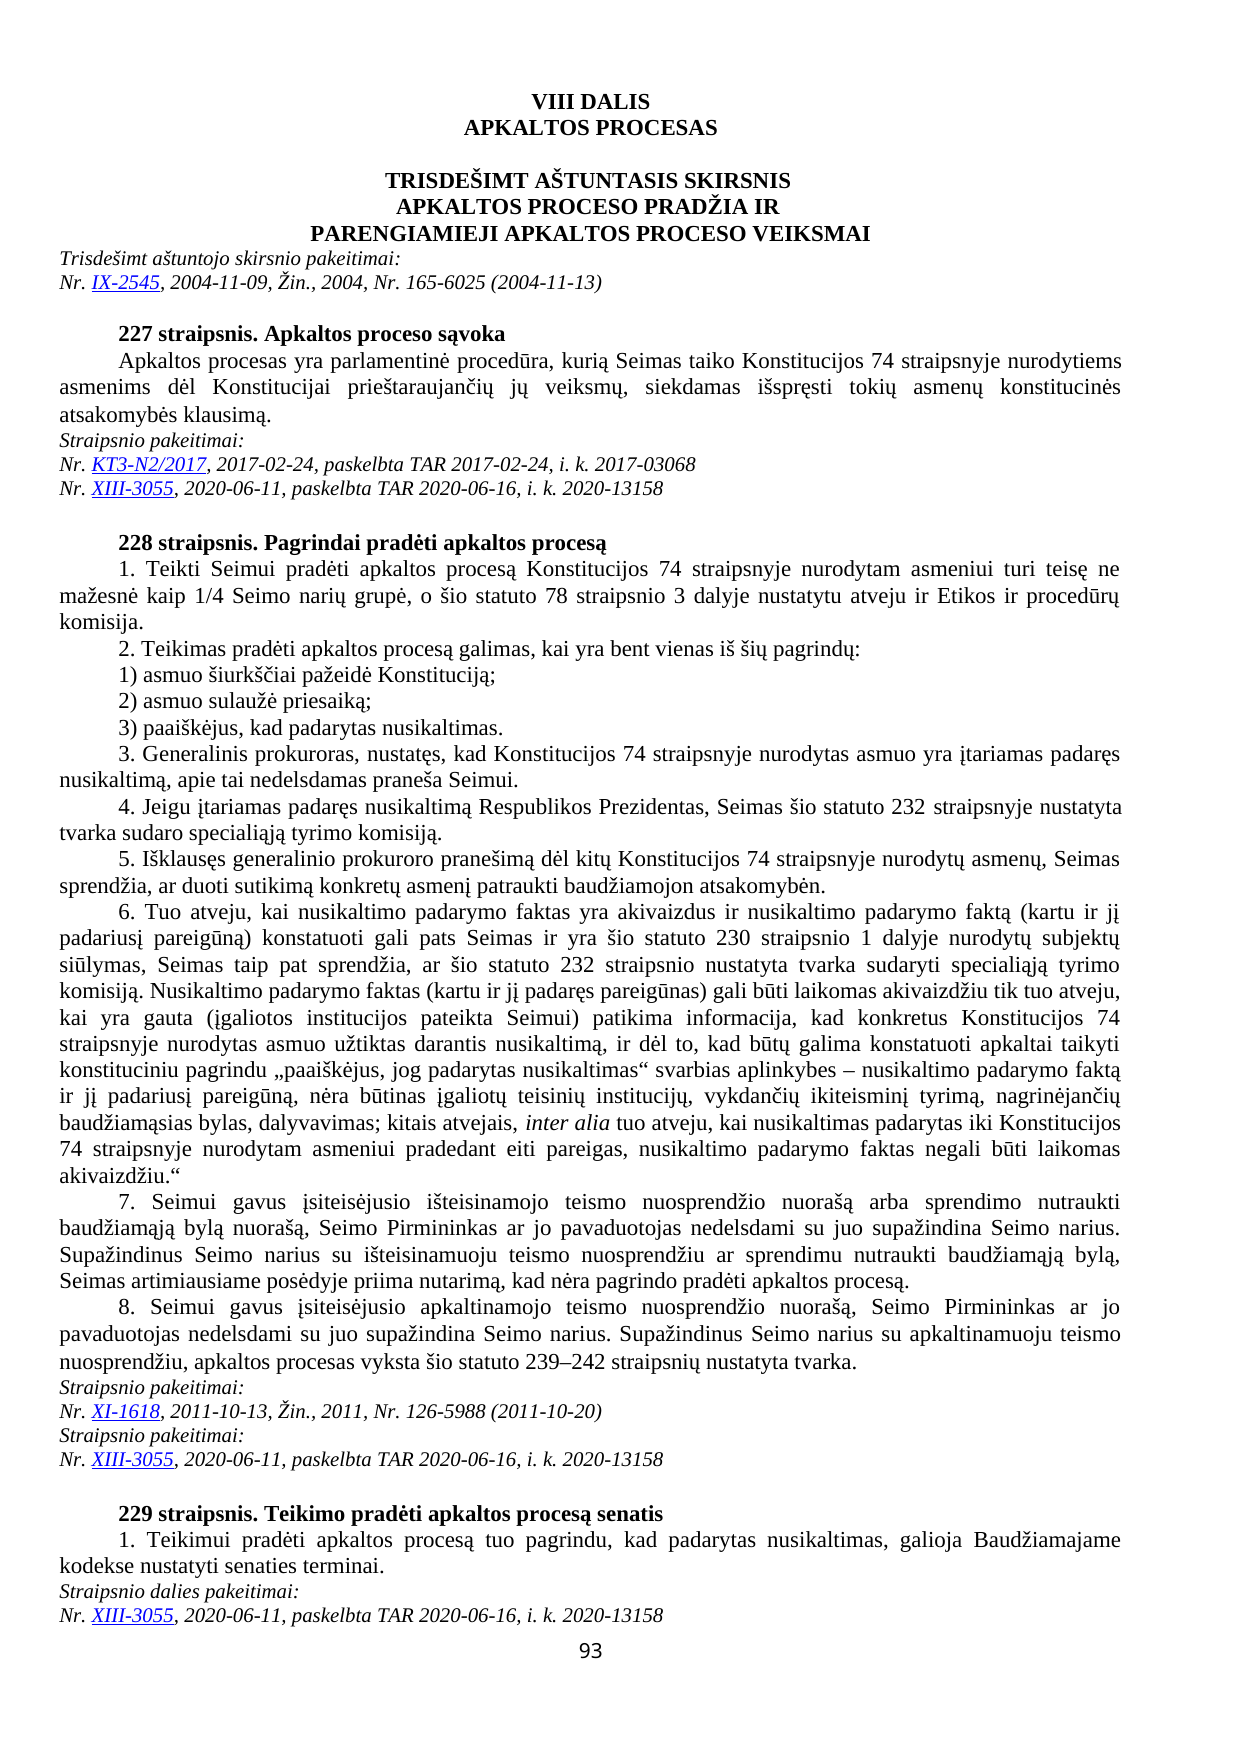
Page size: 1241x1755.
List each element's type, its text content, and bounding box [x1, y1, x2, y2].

text 1. Teikimui pradėti apkaltos procesą tuo pagrindu, kad padarytas nusikaltimas, galioja Baudžiamajame kodekse nustatyti senaties terminai. [59, 1526, 1122, 1579]
text Nr. XIII-3055, 2020-06-11, paskelbta TAR 2020-06-16, i. k. 2020-13158 [59, 1447, 1122, 1471]
text 227 straipsnis. Apkaltos proceso sąvoka [59, 320, 1122, 347]
text VIII DALIS [59, 88, 1122, 114]
text 4. Jeigu įtariamas padaręs nusikaltimą Respublikos Prezidentas, Seimas šio statuto 232 straipsnyje nustatyta tvarka sudaro specialiąją tyrimo komisiją. [59, 793, 1122, 845]
text Straipsnio pakeitimai: [59, 1423, 1122, 1447]
text Straipsnio pakeitimai: [59, 428, 1122, 452]
text Nr. KT3-N2/2017, 2017-02-24, paskelbta TAR 2017-02-24, i. k. 2017-03068 [59, 452, 1122, 476]
text 1. Teikti Seimui pradėti apkaltos procesą Konstitucijos 74 straipsnyje nurodytam asmeniui turi teisę ne mažesnė kaip 1/4 Seimo narių grupė, o šio statuto 78 straipsnio 3 dalyje nustatytu atveju ir Etikos ir procedūrų komisija. [59, 556, 1122, 634]
text Straipsnio dalies pakeitimai: [59, 1579, 1122, 1603]
text 3. Generalinis prokuroras, nustatęs, kad Konstitucijos 74 straipsnyje nurodytas asmuo yra įtariamas padaręs nusikaltimą, apie tai nedelsdamas praneša Seimui. [59, 740, 1122, 793]
text 1) asmuo šiurkščiai pažeidė Konstituciją; [59, 661, 1122, 687]
text Nr. XI-1618, 2011-10-13, Žin., 2011, Nr. 126-5988 (2011-10-20) [59, 1399, 1122, 1423]
text 7. Seimui gavus įsiteisėjusio išteisinamojo teismo nuosprendžio nuorašą arba sprendimo nutraukti baudžiamąją bylą nuorašą, Seimo Pirmininkas ar jo pavaduotojas nedelsdami su juo supažindina Seimo narius. Supažindinus Seimo narius su išteisinamuoju teismo nuosprendžiu ar sprendimu nutraukti baudžiamąją bylą, Seimas artimiausiame posėdyje priima nutarimą, kad nėra pagrindo pradėti apkaltos procesą. [59, 1188, 1122, 1293]
text 229 straipsnis. Teikimo pradėti apkaltos procesą senatis [59, 1500, 1122, 1526]
text 228 straipsnis. Pagrindai pradėti apkaltos procesą [59, 529, 1122, 556]
text 6. Tuo atveju, kai nusikaltimo padarymo faktas yra akivaizdus ir nusikaltimo padarymo faktą (kartu ir jį padariusį pareigūną) konstatuoti gali pats Seimas ir yra šio statuto 230 straipsnio 1 dalyje nurodytų subjektų siūlymas, Seimas taip pat sprendžia, ar šio statuto 232 straipsnio nustatyta tvarka sudaryti specialiąją tyrimo komisiją. Nusikaltimo padarymo faktas (kartu ir jį padaręs pareigūnas) gali būti laikomas akivaizdžiu tik tuo atveju, kai yra gauta (įgaliotos institucijos pateikta Seimui) patikima informacija, kad konkretus Konstitucijos 74 straipsnyje nurodytas asmuo užtiktas darantis nusikaltimą, ir dėl to, kad būtų galima konstatuoti apkaltai taikyti konstituciniu pagrindu „paaiškėjus, jog padarytas nusikaltimas“ svarbias aplinkybes – nusikaltimo padarymo faktą ir jį padariusį pareigūną, nėra būtinas įgaliotų teisinių institucijų, vykdančių ikiteisminį tyrimą, nagrinėjančių baudžiamąsias bylas, dalyvavimas; kitais atvejais, inter alia tuo atveju, kai nusikaltimas padarytas iki Konstitucijos 74 straipsnyje nurodytam asmeniui pradedant eiti pareigas, nusikaltimo padarymo faktas negali būti laikomas akivaizdžiu.“ [59, 898, 1122, 1188]
text TRISDEŠIMT AŠTUNTASIS SKIRSNIS [59, 167, 1122, 193]
text Straipsnio pakeitimai: [59, 1375, 1122, 1399]
text 3) paaiškėjus, kad padarytas nusikaltimas. [59, 714, 1122, 740]
text 5. Išklausęs generalinio prokuroro pranešimą dėl kitų Konstitucijos 74 straipsnyje nurodytų asmenų, Seimas sprendžia, ar duoti sutikimą konkretų asmenį patraukti baudžiamojon atsakomybėn. [59, 845, 1122, 898]
text 2) asmuo sulaužė priesaiką; [59, 687, 1122, 714]
text 2. Teikimas pradėti apkaltos procesą galimas, kai yra bent vienas iš šių pagrindų: [59, 634, 1122, 661]
text APKALTOS PROCESAS [59, 114, 1122, 141]
text 8. Seimui gavus įsiteisėjusio apkaltinamojo teismo nuosprendžio nuorašą, Seimo Pirmininkas ar jo pavaduotojas nedelsdami su juo supažindina Seimo narius. Supažindinus Seimo narius su apkaltinamuoju teismo nuosprendžiu, apkaltos procesas vyksta šio statuto 239–242 straipsnių nustatyta tvarka. [59, 1293, 1122, 1375]
text Nr. XIII-3055, 2020-06-11, paskelbta TAR 2020-06-16, i. k. 2020-13158 [59, 1603, 1122, 1627]
text Nr. XIII-3055, 2020-06-11, paskelbta TAR 2020-06-16, i. k. 2020-13158 [59, 476, 1122, 500]
text Nr. IX-2545, 2004-11-09, Žin., 2004, Nr. 165-6025 (2004-11-13) [59, 270, 1122, 294]
text Trisdešimt aštuntojo skirsnio pakeitimai: [59, 246, 1122, 270]
text Apkaltos procesas yra parlamentinė procedūra, kurią Seimas taiko Konstitucijos 74 straipsnyje nurodytiems asmenims dėl Konstitucijai prieštaraujančių jų veiksmų, siekdamas išspręsti tokių asmenų konstitucinės atsakomybės klausimą. [59, 347, 1122, 428]
text APKALTOS PROCESO PRADŽIA IR PARENGIAMIEJI APKALTOS PROCESO VEIKSMAI [59, 193, 1122, 246]
